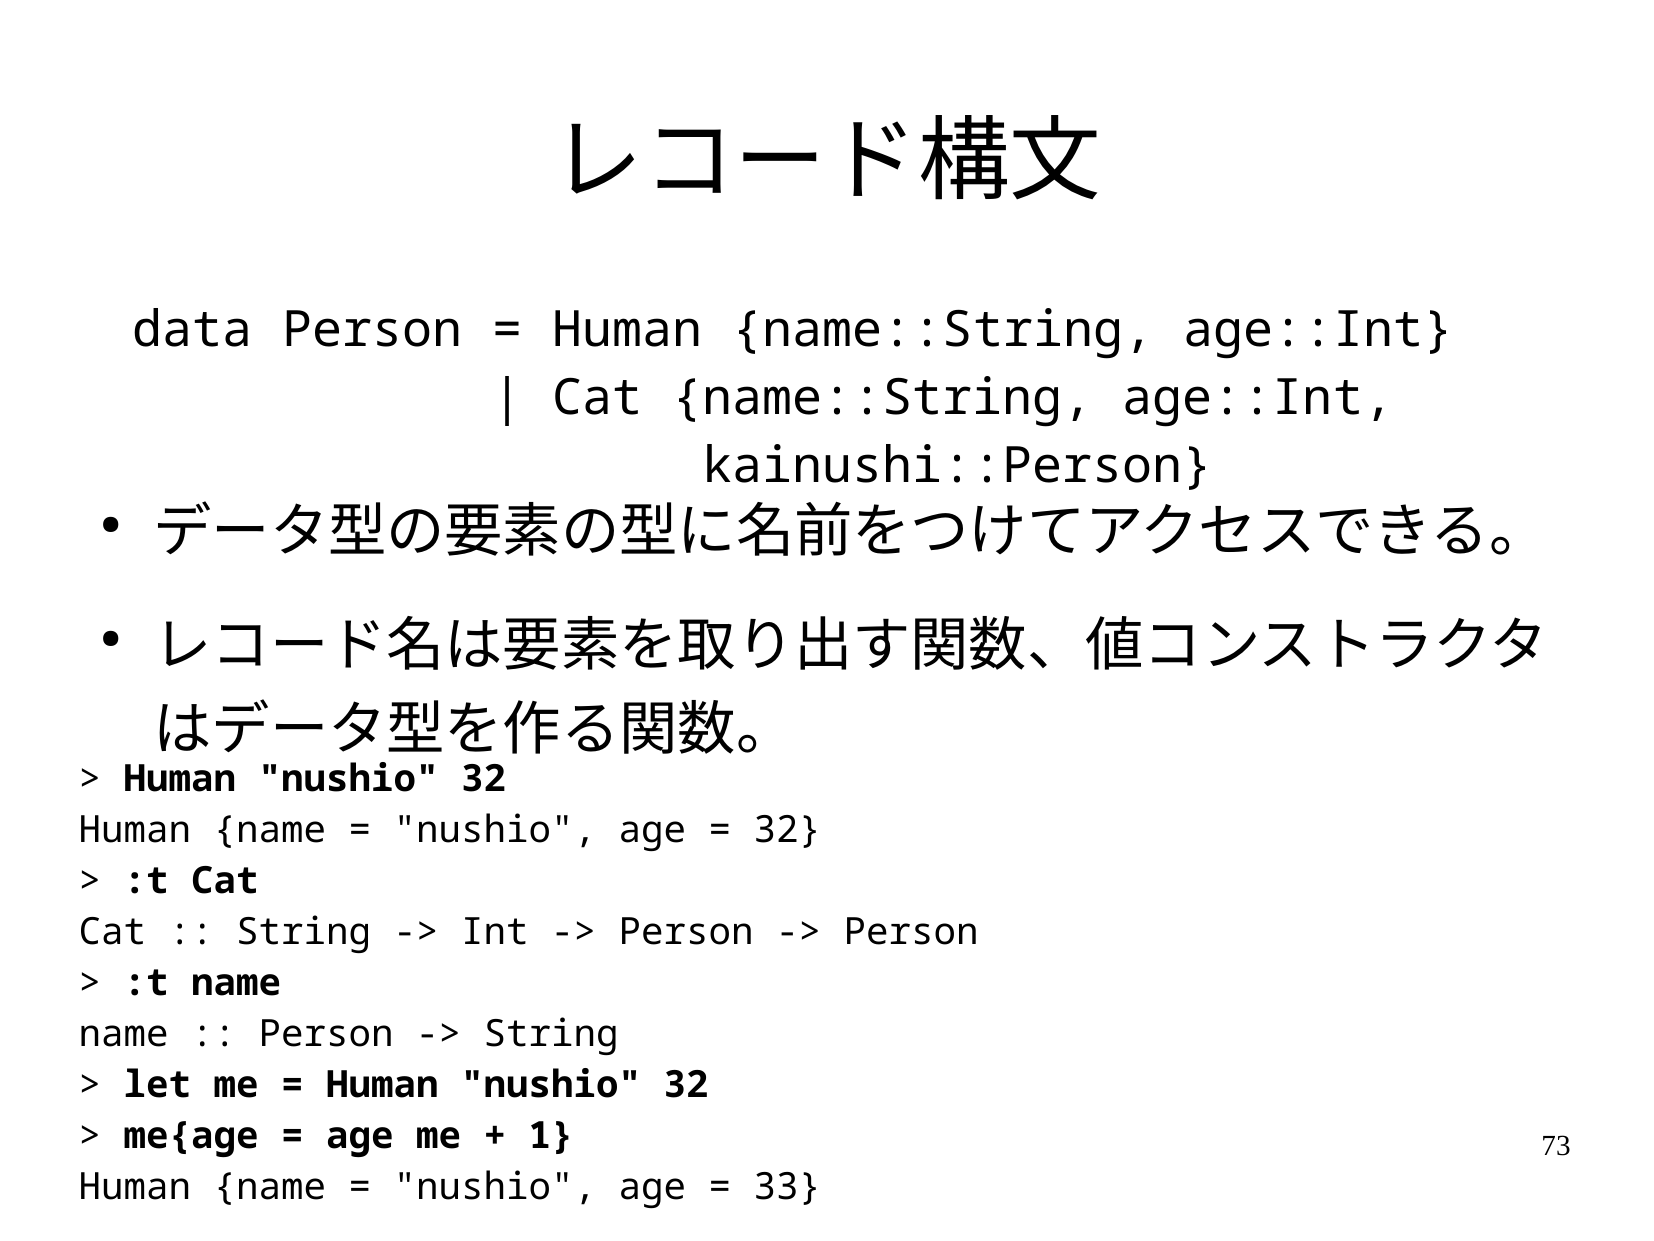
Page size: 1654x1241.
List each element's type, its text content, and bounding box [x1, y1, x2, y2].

list データ型の要素の型に名前をつけてアクセスできる。 レコード名は要素を取り出す関数、値コンストラクタはデータ型を作る関数。 [82, 484, 1571, 892]
text_box > Human "nushio" 32 Human {name = "nushio", age = 32} > :t Cat Cat :: String -> Int -> Person -> Person > :t name name :: Person -> String > let me = Human "nushio" 32 > me{age = age me + 1} Human {name = "nushio", age = 33} [63, 744, 1382, 1179]
text_box data Person = Human {name::String, age::Int} | Cat {name::String, age::Int, kainushi::Person} [117, 285, 1548, 521]
title レコード構文 [82, 49, 1571, 257]
